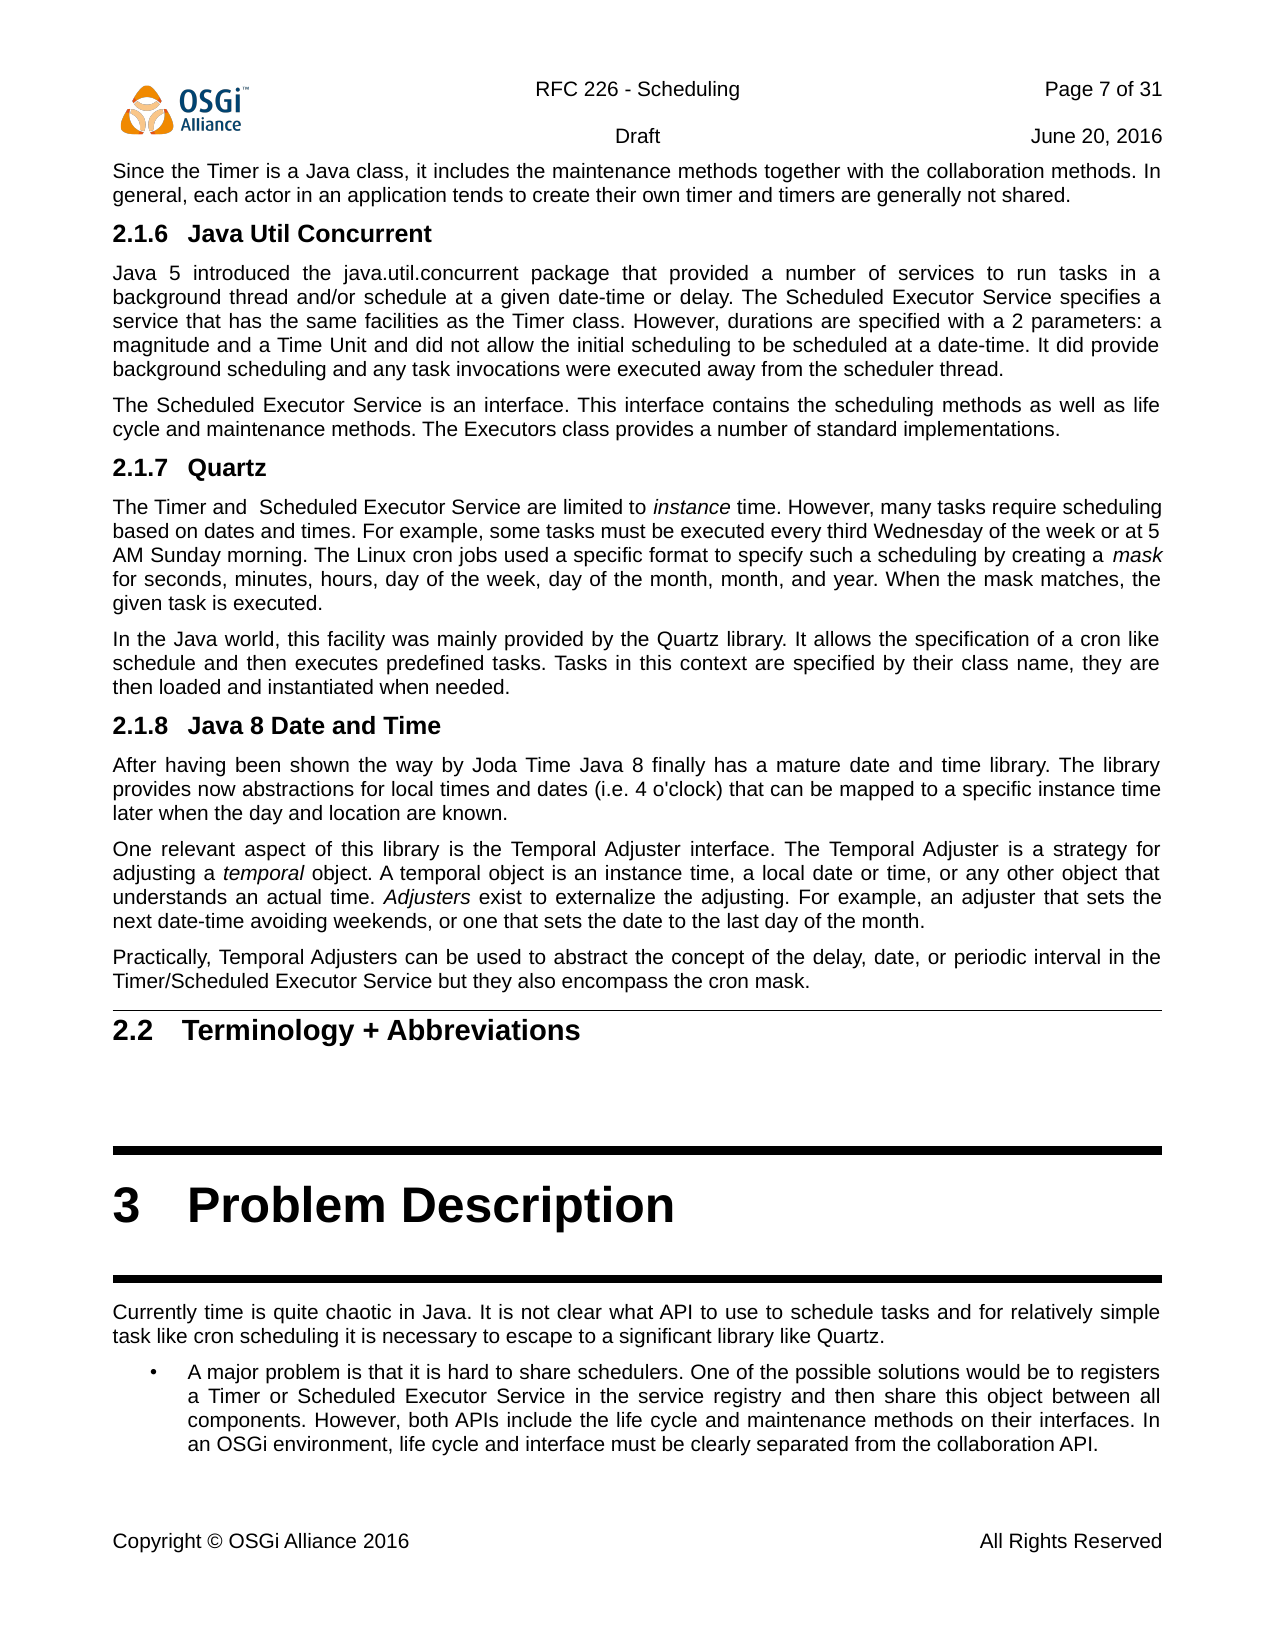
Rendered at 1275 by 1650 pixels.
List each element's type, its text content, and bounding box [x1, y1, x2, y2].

text Currently time is quite chaotic in Java. It is not clear what API to use to schedule tasks and for relatively simple task like cron scheduling it is necessary to escape to a significant library like Quartz. [112, 1300, 1162, 1348]
picture [113, 78, 257, 142]
subtitle Quartz [112, 453, 1162, 482]
text The Scheduled Executor Service is an interface. This interface contains the scheduling methods as well as life cycle and maintenance methods. The Executors class provides a number of standard implementations. [112, 393, 1162, 441]
text Since the Timer is a Java class, it includes the maintenance methods together with the collaboration methods. In general, each actor in an application tends to create their own timer and timers are generally not shared. [112, 159, 1162, 207]
subtitle Terminology + Abbreviations [112, 1011, 1162, 1046]
subtitle Java Util Concurrent [112, 219, 1162, 248]
list A major problem is that it is hard to share schedulers. One of the possible solutions would be to registers a Timer or Scheduled Executor Service in the service registry and then share this object between all components. However, both APIs include the life cycle and maintenance methods on their interfaces. In an OSGi environment, life cycle and interface must be clearly separated from the collaboration API. [150, 1360, 1162, 1456]
text In the Java world, this facility was mainly provided by the Quartz library. It allows the specification of a cron like schedule and then executes predefined tasks. Tasks in this context are specified by their class name, they are then loaded and instantiated when needed. [112, 627, 1162, 699]
subtitle Problem Description [112, 1147, 1162, 1283]
subtitle Java 8 Date and Time [112, 711, 1162, 740]
text The Timer and Scheduled Executor Service are limited to instance time. However, many tasks require scheduling based on dates and times. For example, some tasks must be executed every third Wednesday of the week or at 5 AM Sunday morning. The Linux cron jobs used a specific format to specify such a scheduling by creating a mask for seconds, minutes, hours, day of the week, day of the month, month, and year. When the mask matches, the given task is executed. [112, 494, 1162, 614]
text One relevant aspect of this library is the Temporal Adjuster interface. The Temporal Adjuster is a strategy for adjusting a temporal object. A temporal object is an instance time, a local date or time, or any other object that understands an actual time. Adjusters exist to externalize the adjusting. For example, an adjuster that sets the next date-time avoiding weekends, or one that sets the date to the last day of the month. [112, 837, 1162, 933]
text Practically, Temporal Adjusters can be used to abstract the concept of the delay, date, or periodic interval in the Timer/Scheduled Executor Service but they also encompass the cron mask. [112, 945, 1162, 993]
text Java 5 introduced the java.util.concurrent package that provided a number of services to run tasks in a background thread and/or schedule at a given date-time or delay. The Scheduled Executor Service specifies a service that has the same facilities as the Timer class. However, durations are specified with a 2 parameters: a magnitude and a Time Unit and did not allow the initial scheduling to be scheduled at a date-time. It did provide background scheduling and any task invocations were executed away from the scheduler thread. [112, 261, 1162, 380]
text After having been shown the way by Joda Time Java 8 finally has a mature date and time library. The library provides now abstractions for local times and dates (i.e. 4 o'clock) that can be mapped to a specific instance time later when the day and location are known. [112, 752, 1162, 824]
